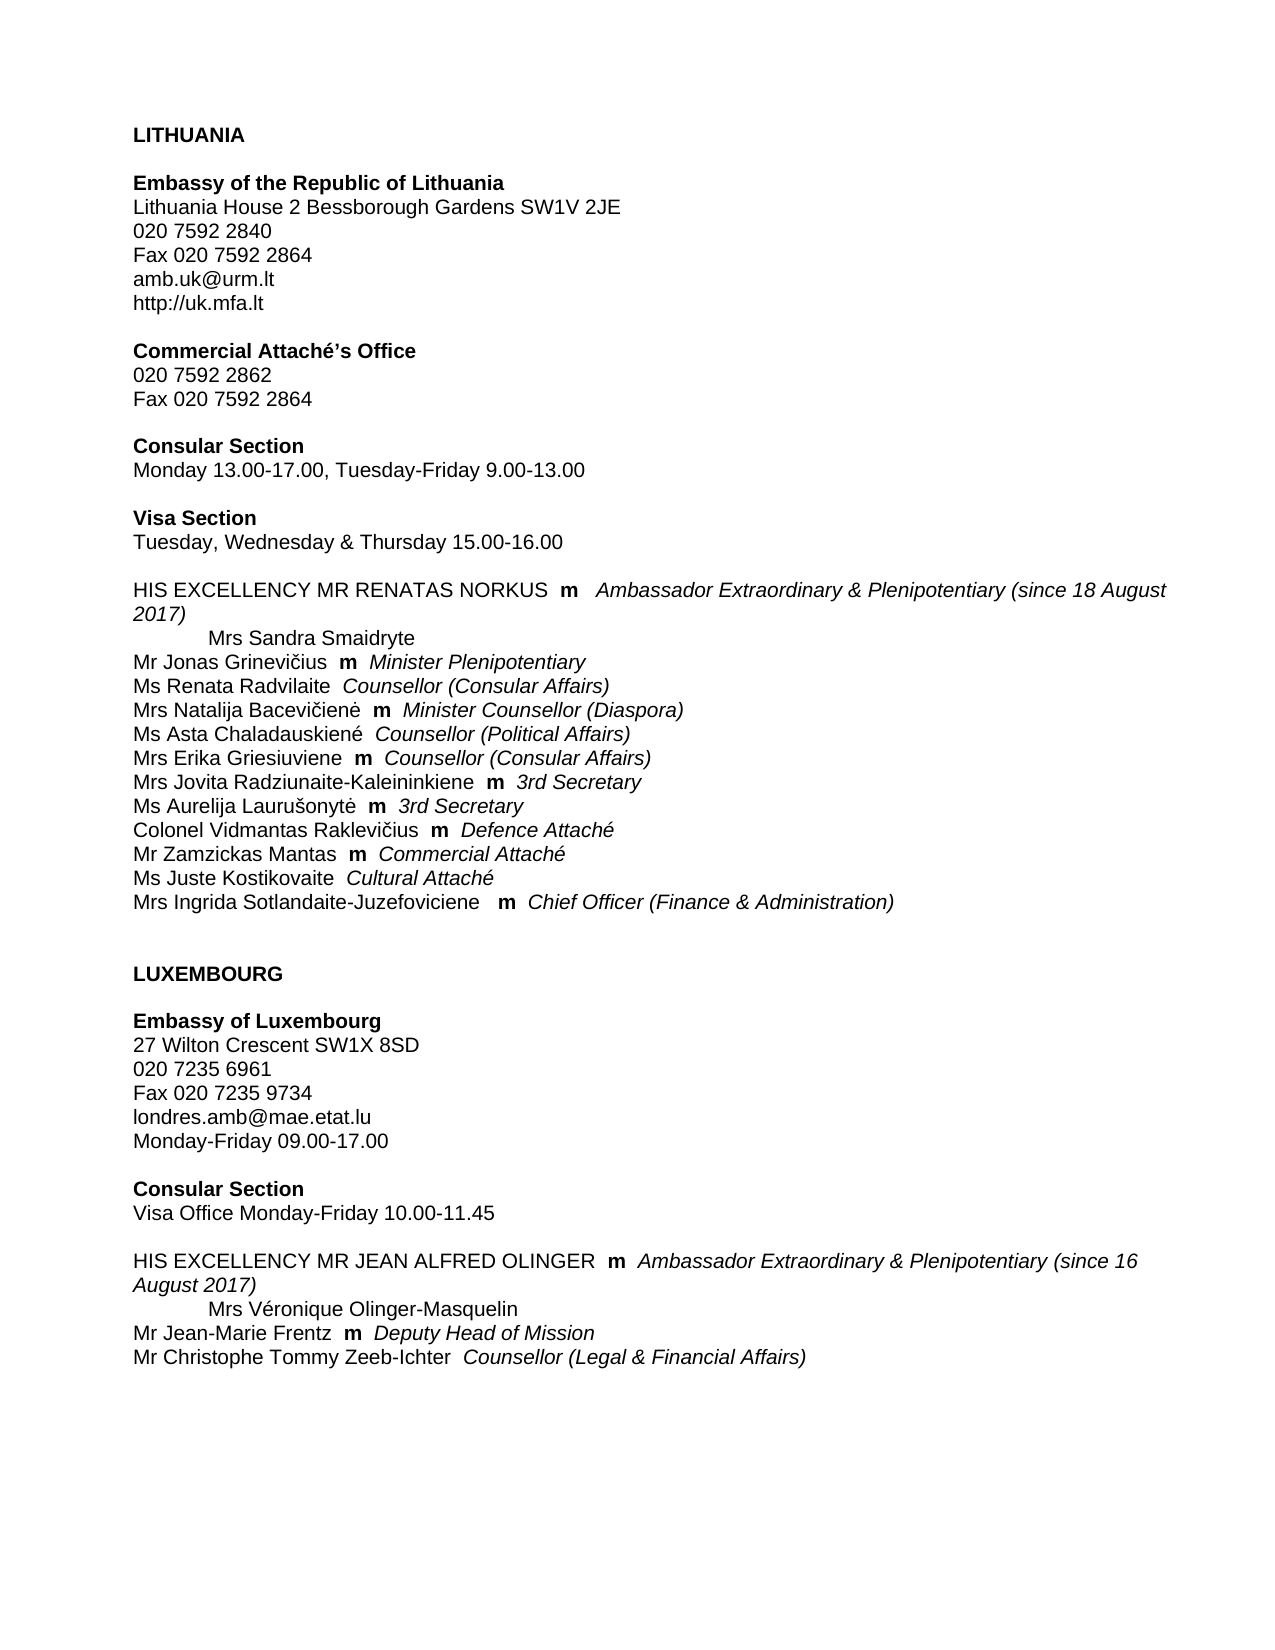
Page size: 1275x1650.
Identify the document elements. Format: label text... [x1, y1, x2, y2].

text Mrs Jovita Radziunaite-Kaleininkiene m 3rd Secretary [133, 770, 1181, 794]
text Mrs Erika Griesiuviene m Counsellor (Consular Affairs) [133, 746, 1181, 770]
text Ms Juste Kostikovaite Cultural Attaché [133, 866, 1181, 889]
text 020 7235 6961 [133, 1057, 1181, 1081]
text Mr Jonas Grinevičius m Minister Plenipotentiary [133, 650, 1181, 674]
text Mr Jean-Marie Frentz m Deputy Head of Mission [133, 1321, 1181, 1345]
text Mrs Ingrida Sotlandaite-Juzefoviciene m Chief Officer (Finance & Administration) [133, 889, 1181, 913]
text Consular Section [133, 434, 1181, 458]
text 020 7592 2840 [133, 219, 1181, 243]
text Ms Aurelija Laurušonytė m 3rd Secretary [133, 794, 1181, 818]
text amb.uk@urm.lt [133, 267, 1181, 291]
text 27 Wilton Crescent SW1X 8SD [133, 1033, 1181, 1057]
text Consular Section [133, 1177, 1181, 1201]
text Fax 020 7592 2864 [133, 386, 1181, 410]
text Lithuania House 2 Bessborough Gardens SW1V 2JE [133, 195, 1181, 219]
text Tuesday, Wednesday & Thursday 15.00-16.00 [133, 530, 1181, 554]
text http://uk.mfa.lt [133, 291, 1181, 314]
text Colonel Vidmantas Raklevičius m Defence Attaché [133, 818, 1181, 842]
text HIS EXCELLENCY MR RENATAS NORKUS m Ambassador Extraordinary & Plenipotentiary (since 18 August 2017) [133, 578, 1181, 626]
text Commercial Attaché’s Office [133, 338, 1181, 362]
subtitle LITHUANIA [133, 123, 1181, 147]
text 020 7592 2862 [133, 362, 1181, 386]
text Mrs Natalija Bacevičienė m Minister Counsellor (Diaspora) [133, 698, 1181, 722]
text Visa Section [133, 506, 1181, 530]
text Fax 020 7592 2864 [133, 243, 1181, 267]
text Ms Renata Radvilaite Counsellor (Consular Affairs) [133, 674, 1181, 698]
text Embassy of Luxembourg [133, 1009, 1181, 1033]
text Visa Office Monday-Friday 10.00-11.45 [133, 1201, 1181, 1225]
text HIS EXCELLENCY MR JEAN ALFRED OLINGER m Ambassador Extraordinary & Plenipotentiary (since 16 August 2017) [133, 1249, 1181, 1297]
text Mrs Véronique Olinger-Masquelin [133, 1297, 1181, 1321]
text Embassy of the Republic of Lithuania [133, 171, 1181, 195]
text londres.amb@mae.etat.lu [133, 1105, 1181, 1129]
text Mr Zamzickas Mantas m Commercial Attaché [133, 842, 1181, 866]
text Monday 13.00-17.00, Tuesday-Friday 9.00-13.00 [133, 458, 1181, 482]
text Fax 020 7235 9734 [133, 1081, 1181, 1105]
text Mr Christophe Tommy Zeeb-Ichter Counsellor (Legal & Financial Affairs) [133, 1345, 1181, 1369]
text Ms Asta Chaladauskiené Counsellor (Political Affairs) [133, 722, 1181, 746]
text Monday-Friday 09.00-17.00 [133, 1129, 1181, 1153]
text LUXEMBOURG [133, 961, 1181, 985]
text Mrs Sandra Smaidryte [133, 626, 1181, 650]
